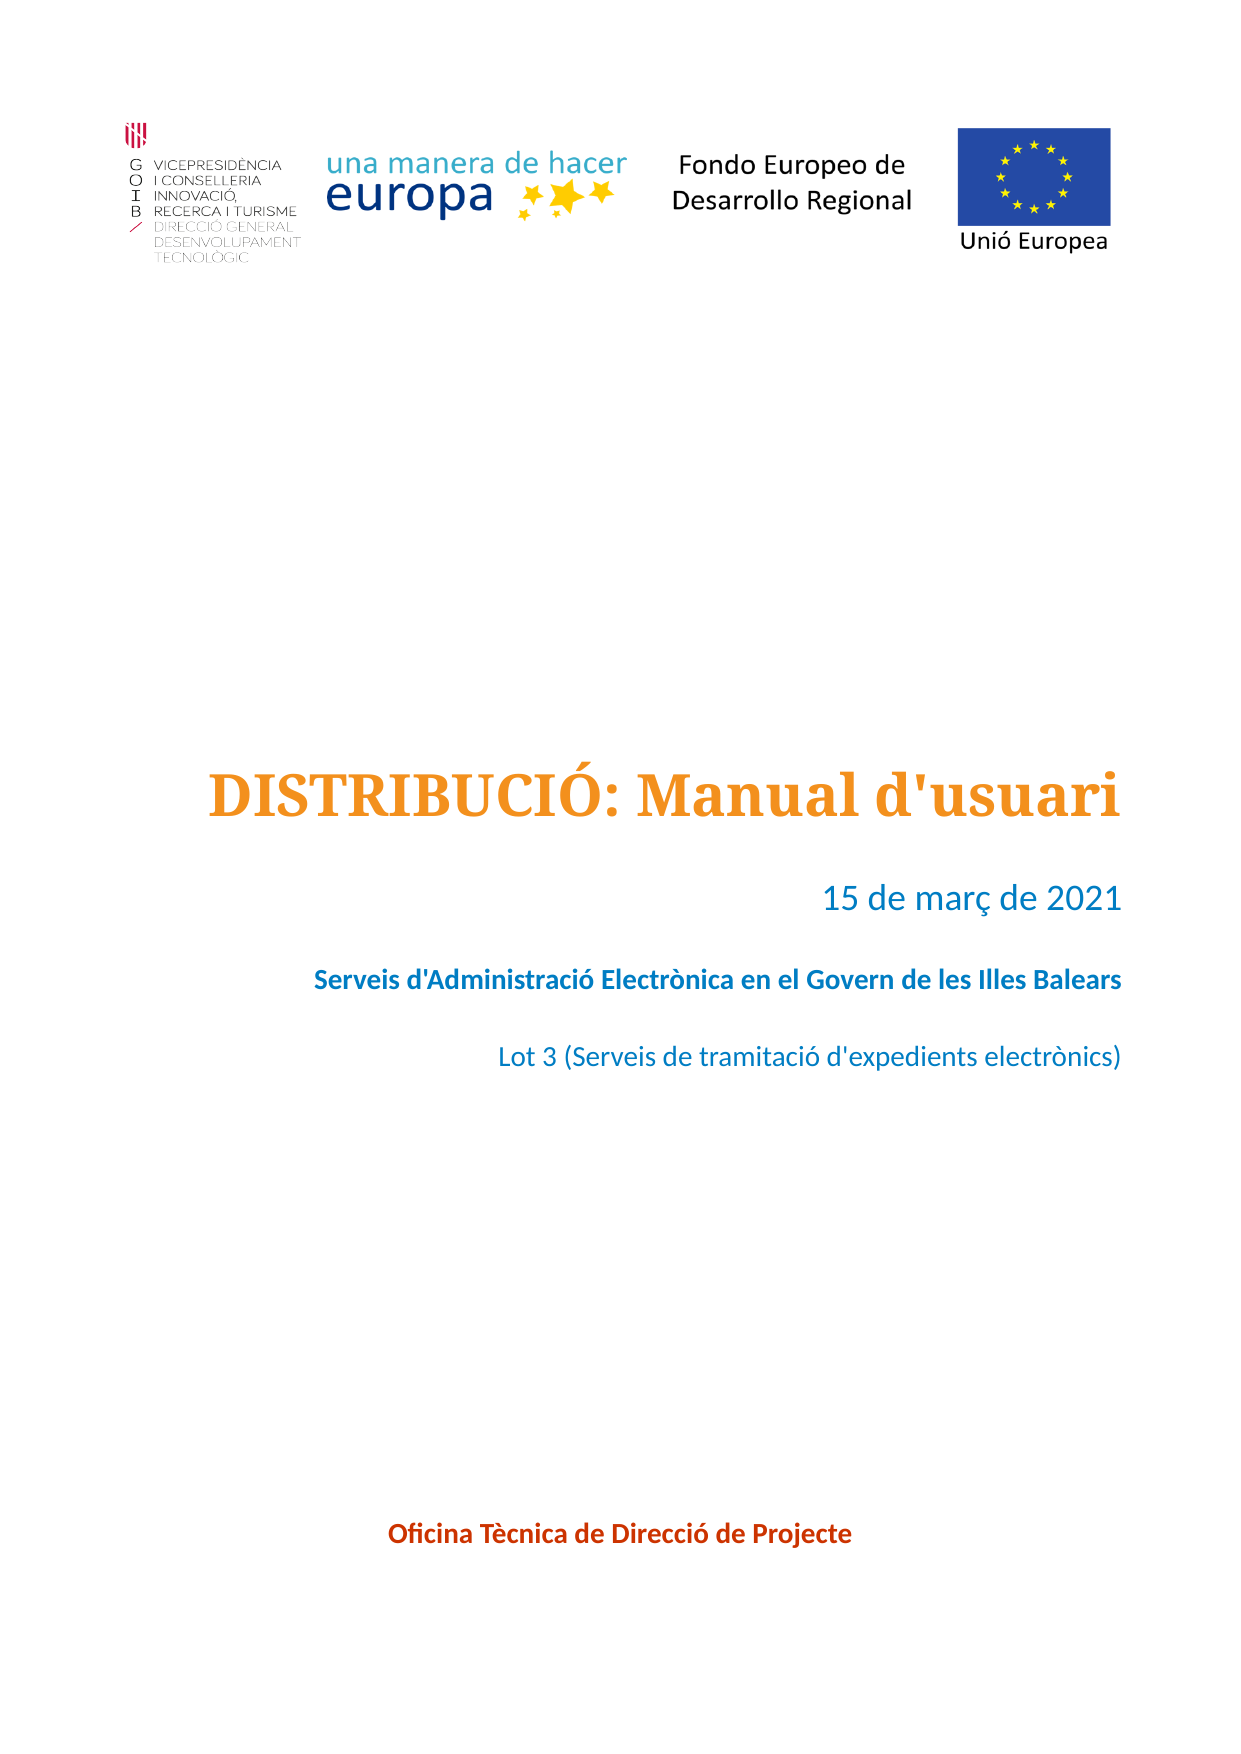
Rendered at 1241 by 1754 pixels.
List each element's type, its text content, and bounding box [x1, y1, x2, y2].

picture [118, 118, 309, 267]
text Lot 3 (Serveis de tramitació d'expedients electrònics) [118, 1038, 1122, 1074]
text 15 de març de 2021 [118, 874, 1122, 920]
text DISTRIBUCIÓ: Manual d'usuari [118, 754, 1122, 833]
picture [321, 118, 1122, 267]
text Serveis d'Administració Electrònica en el Govern de les Illes Balears [118, 961, 1122, 997]
text Oficina Tècnica de Direcció de Projecte [118, 1516, 1122, 1551]
